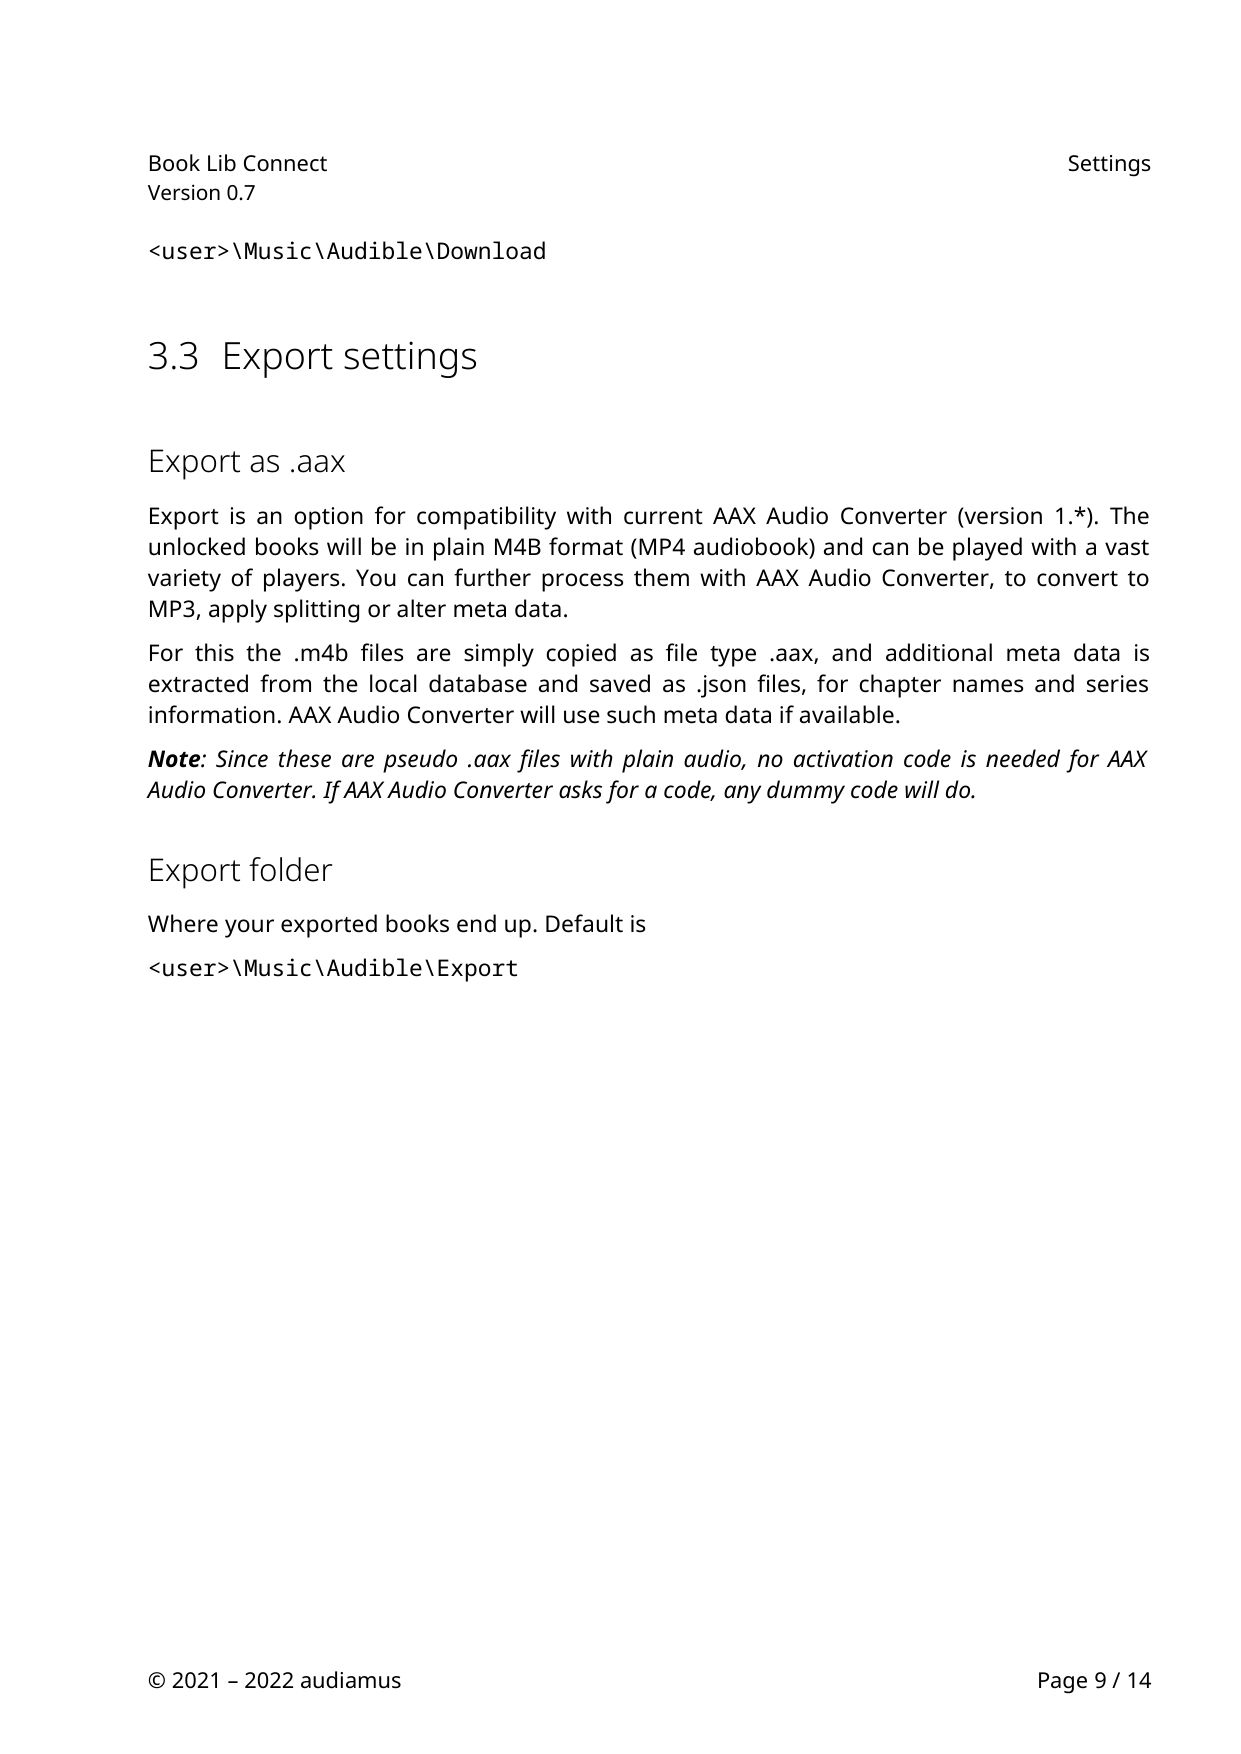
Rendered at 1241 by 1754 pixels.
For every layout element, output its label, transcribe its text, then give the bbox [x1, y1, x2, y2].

text <user>\Music\Audible\Export [148, 952, 1152, 983]
subtitle Export folder [148, 847, 1152, 890]
subtitle Export settings [148, 329, 1152, 380]
text For this the .m4b files are simply copied as file type .aax, and additional meta data is extracted from the local database and saved as .json files, for chapter names and series information. AAX Audio Converter will use such meta data if available. [148, 637, 1152, 731]
text Export is an option for compatibility with current AAX Audio Converter (version 1.*). The unlocked books will be in plain M4B format (MP4 audiobook) and can be played with a vast variety of players. You can further process them with AAX Audio Converter, to convert to MP3, apply splitting or alter meta data. [148, 499, 1152, 624]
text Where your exported books end up. Default is [148, 908, 1152, 939]
text Note: Since these are pseudo .aax files with plain audio, no activation code is needed for AAX Audio Converter. If AAX Audio Converter asks for a code, any dummy code will do. [148, 743, 1152, 806]
subtitle Export as .aax [148, 439, 1152, 482]
text <user>\Music\Audible\Download [148, 235, 1152, 267]
